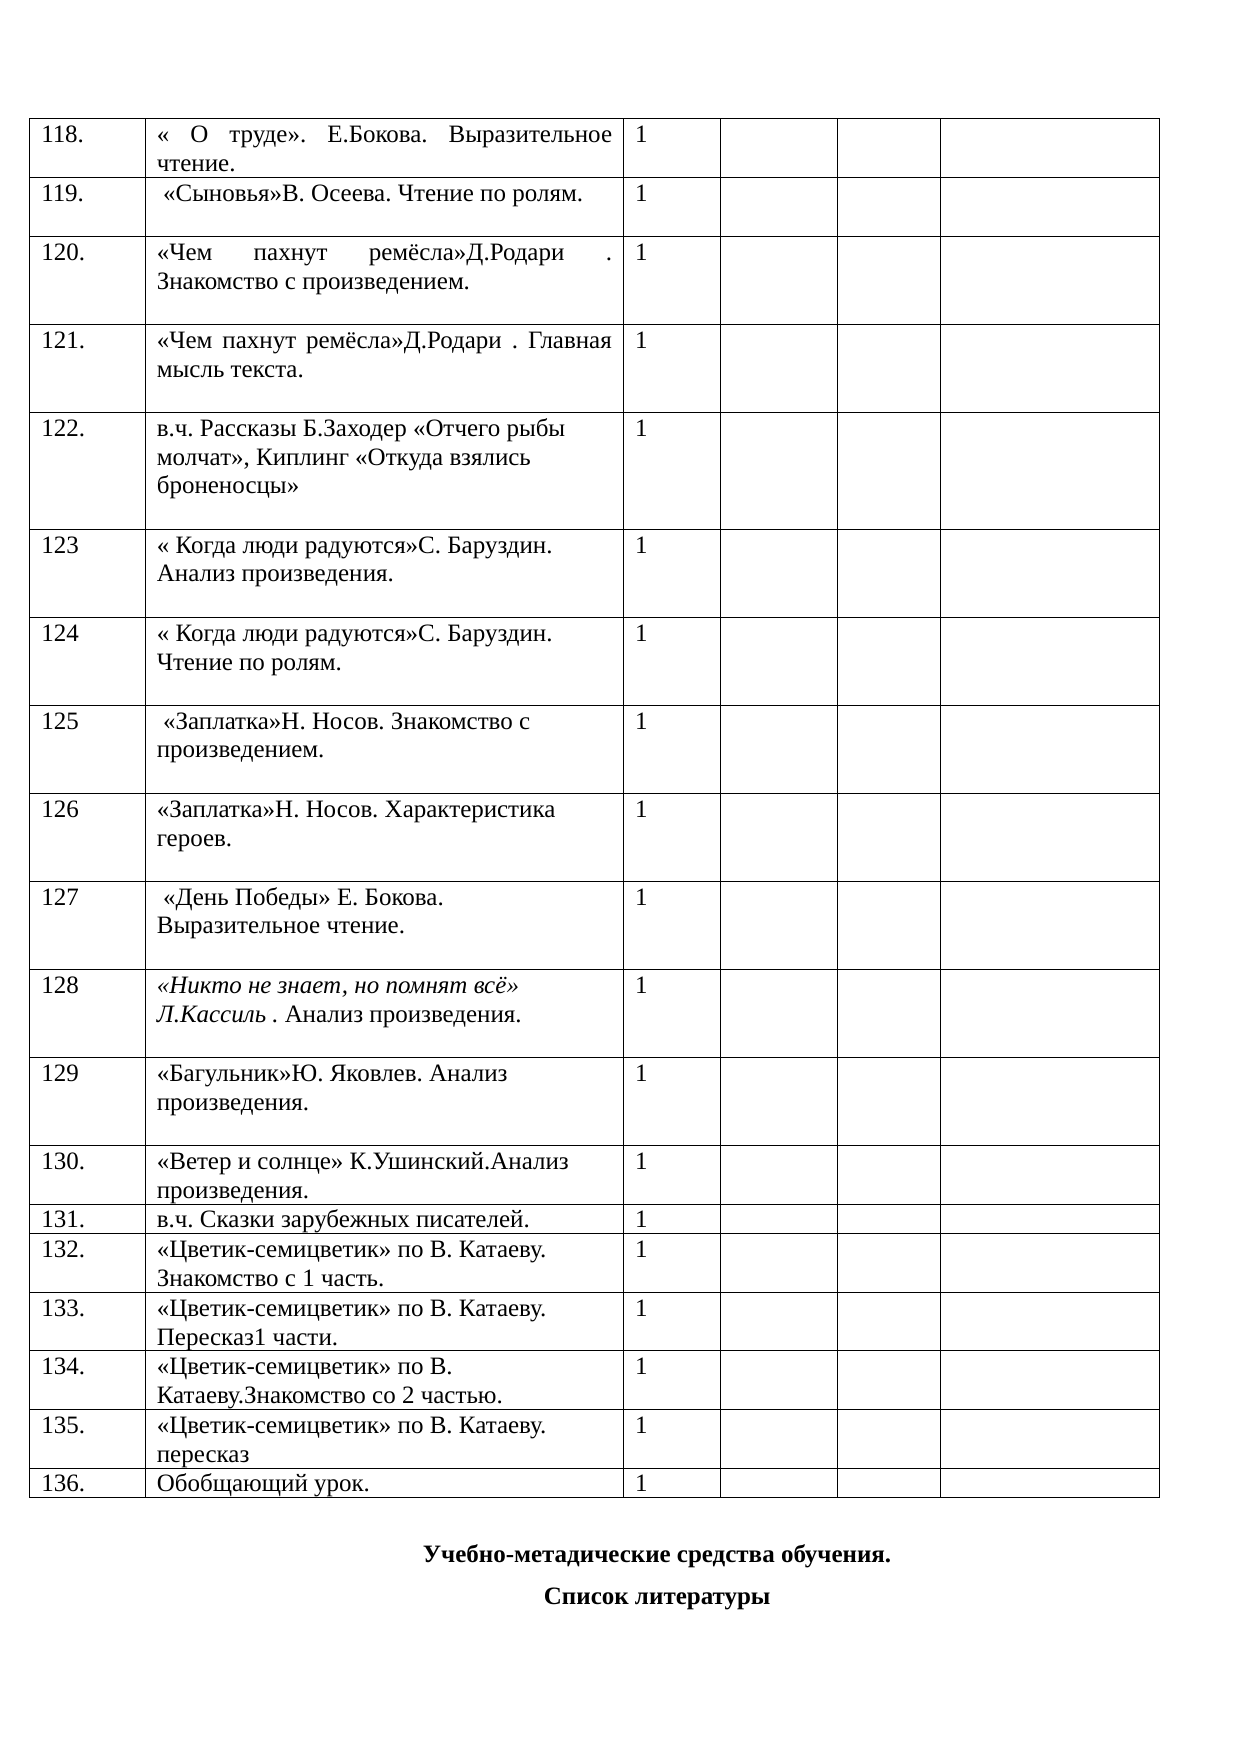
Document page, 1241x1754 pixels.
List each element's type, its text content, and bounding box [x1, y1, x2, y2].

table_cell 1 [624, 1293, 720, 1350]
table_cell 129 [30, 1058, 145, 1145]
table_cell [721, 530, 837, 617]
table_cell «Чем пахнут ремёсла»Д.Родари . Знакомство с произведением. [146, 237, 623, 324]
table_cell [941, 882, 1159, 969]
table_cell [941, 178, 1159, 236]
table_cell 1 [624, 706, 720, 793]
table_cell [838, 1146, 940, 1203]
text Список литературы [118, 1581, 1122, 1609]
table_cell [941, 1234, 1159, 1292]
table_cell [838, 325, 940, 412]
table_cell 1 [624, 237, 720, 324]
table_cell 1 [624, 794, 720, 881]
table_cell 135. [30, 1410, 145, 1467]
table_cell [941, 618, 1159, 705]
table_cell [721, 1410, 837, 1467]
table_cell [721, 1469, 837, 1497]
table_cell [721, 325, 837, 412]
table_cell [941, 1351, 1159, 1409]
table_cell [941, 1205, 1159, 1233]
table_cell 124 [30, 618, 145, 705]
table_cell 123 [30, 530, 145, 617]
table_cell [721, 970, 837, 1057]
table_cell [721, 237, 837, 324]
table_cell 127 [30, 882, 145, 969]
table_cell 1 [624, 882, 720, 969]
table_cell [941, 1410, 1159, 1467]
table_cell 133. [30, 1293, 145, 1350]
table_cell « Когда люди радуются»С. Баруздин. Чтение по ролям. [146, 618, 623, 705]
table_cell [721, 413, 837, 529]
table_cell [941, 1293, 1159, 1350]
table_cell [838, 970, 940, 1057]
table_cell 1 [624, 970, 720, 1057]
table_cell 121. [30, 325, 145, 412]
table_cell «Сыновья»В. Осеева. Чтение по ролям. [146, 178, 623, 236]
table_cell [721, 1205, 837, 1233]
table_cell 118. [30, 119, 145, 177]
table_cell [721, 1351, 837, 1409]
table_cell 1 [624, 618, 720, 705]
table_cell [941, 237, 1159, 324]
text Учебно-метадические средства обучения. [118, 1539, 1122, 1568]
table_cell 125 [30, 706, 145, 793]
table_cell [941, 970, 1159, 1057]
table_cell [941, 1469, 1159, 1497]
table_cell 132. [30, 1234, 145, 1292]
table_cell [838, 1410, 940, 1467]
table_cell [838, 794, 940, 881]
table_cell [838, 1469, 940, 1497]
table_cell 1 [624, 119, 720, 177]
table_cell 126 [30, 794, 145, 881]
table_cell [721, 794, 837, 881]
table_cell 1 [624, 325, 720, 412]
table_cell [838, 882, 940, 969]
table_cell [941, 119, 1159, 177]
table_cell [941, 530, 1159, 617]
table_cell [941, 413, 1159, 529]
table_cell 1 [624, 1205, 720, 1233]
table_cell [721, 882, 837, 969]
table_cell « Когда люди радуются»С. Баруздин. Анализ произведения. [146, 530, 623, 617]
table_cell «Заплатка»Н. Носов. Характеристика героев. [146, 794, 623, 881]
table_cell 1 [624, 1234, 720, 1292]
table_cell 128 [30, 970, 145, 1057]
table_cell [721, 1058, 837, 1145]
table_cell 136. [30, 1469, 145, 1497]
table_cell «Заплатка»Н. Носов. Знакомство с произведением. [146, 706, 623, 793]
table_cell 122. [30, 413, 145, 529]
table_cell [838, 618, 940, 705]
table_cell 1 [624, 1058, 720, 1145]
table_cell 1 [624, 1469, 720, 1497]
table_cell [838, 237, 940, 324]
table_cell [838, 413, 940, 529]
table_cell [838, 1351, 940, 1409]
table_cell [838, 530, 940, 617]
table_cell 1 [624, 1146, 720, 1203]
table_cell [721, 1293, 837, 1350]
table_cell 131. [30, 1205, 145, 1233]
table_cell [838, 178, 940, 236]
table_cell «Цветик-семицветик» по В. Катаеву. Знакомство с 1 часть. [146, 1234, 623, 1292]
table_cell [941, 1146, 1159, 1203]
table_cell 1 [624, 178, 720, 236]
table_cell [721, 178, 837, 236]
table_cell [838, 1058, 940, 1145]
table_cell 1 [624, 1410, 720, 1467]
table_cell 1 [624, 413, 720, 529]
table_cell [941, 706, 1159, 793]
table_cell [721, 119, 837, 177]
table_cell «Цветик-семицветик» по В. Катаеву. пересказ [146, 1410, 623, 1467]
table_cell [721, 1234, 837, 1292]
table_cell [721, 1146, 837, 1203]
table_cell [838, 1205, 940, 1233]
table_cell 1 [624, 1351, 720, 1409]
table_cell « О труде». Е.Бокова. Выразительное чтение. [146, 119, 623, 177]
table_cell [838, 1234, 940, 1292]
table_cell в.ч. Рассказы Б.Заходер «Отчего рыбы молчат», Киплинг «Откуда взялись броненосцы» [146, 413, 623, 529]
table_cell «Цветик-семицветик» по В. Катаеву.Знакомство со 2 частью. [146, 1351, 623, 1409]
table_cell 1 [624, 530, 720, 617]
table_cell [941, 1058, 1159, 1145]
table_cell [838, 706, 940, 793]
table_cell «Багульник»Ю. Яковлев. Анализ произведения. [146, 1058, 623, 1145]
table_cell «Чем пахнут ремёсла»Д.Родари . Главная мысль текста. [146, 325, 623, 412]
table_cell 134. [30, 1351, 145, 1409]
table_cell [721, 618, 837, 705]
table_cell «Никто не знает, но помнят всё» Л.Кассиль . Анализ произведения. [146, 970, 623, 1057]
table_cell [941, 325, 1159, 412]
table_cell «Ветер и солнце» К.Ушинский.Анализ произведения. [146, 1146, 623, 1203]
table_cell 119. [30, 178, 145, 236]
table_cell 130. [30, 1146, 145, 1203]
table_cell «День Победы» Е. Бокова. Выразительное чтение. [146, 882, 623, 969]
table_cell [838, 119, 940, 177]
table_cell [941, 794, 1159, 881]
table_cell 120. [30, 237, 145, 324]
table_cell [721, 706, 837, 793]
table_cell [838, 1293, 940, 1350]
table_cell в.ч. Сказки зарубежных писателей. [146, 1205, 623, 1233]
table_cell Обобщающий урок. [146, 1469, 623, 1497]
table_cell «Цветик-семицветик» по В. Катаеву. Пересказ1 части. [146, 1293, 623, 1350]
